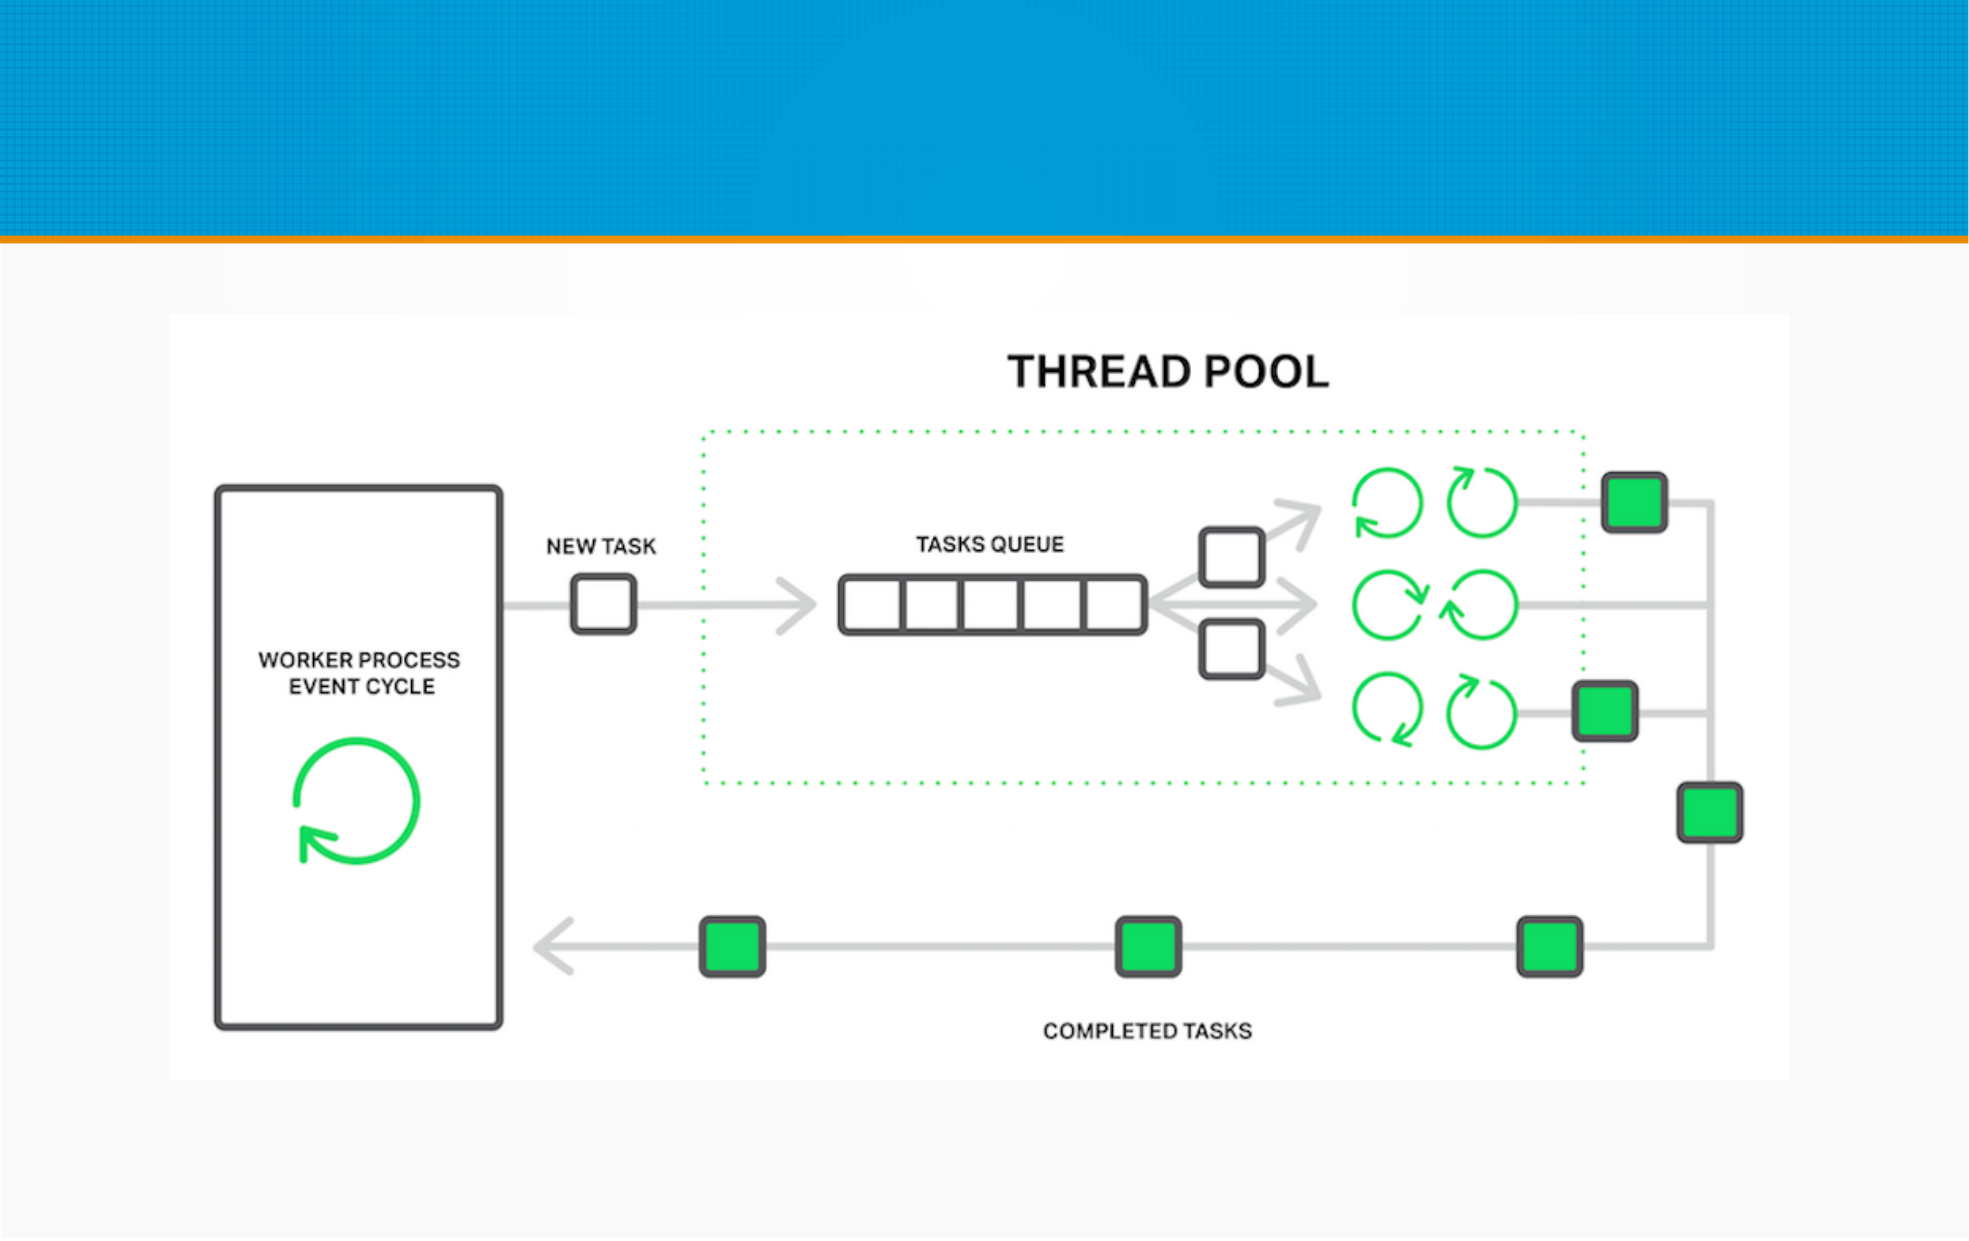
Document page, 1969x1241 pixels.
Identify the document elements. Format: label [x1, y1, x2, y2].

picture [0, 236, 1969, 1241]
